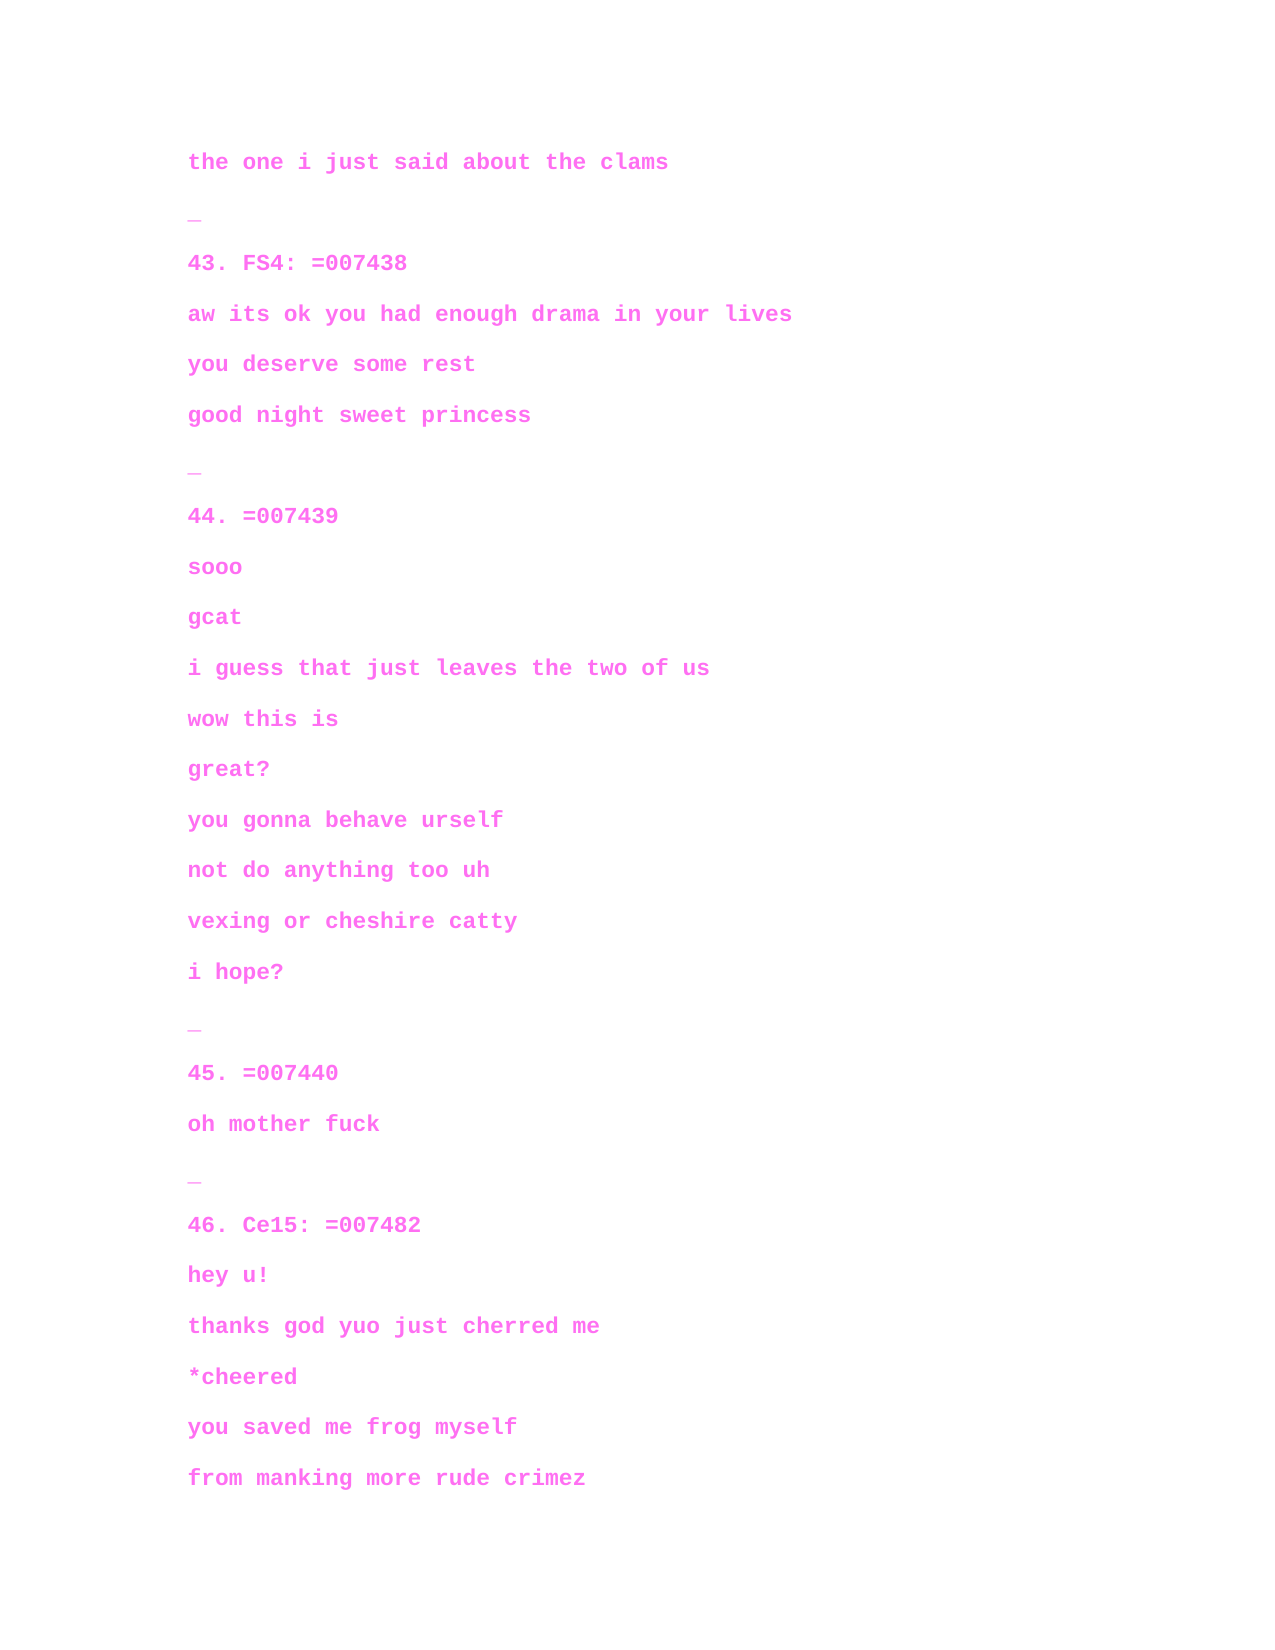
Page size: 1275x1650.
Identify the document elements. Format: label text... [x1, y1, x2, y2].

text great? [187, 757, 1087, 783]
text hey u! [187, 1264, 1087, 1290]
text *cheered [187, 1365, 1087, 1391]
text good night sweet princess [187, 403, 1087, 429]
text you gonna behave urself [187, 808, 1087, 834]
text thanks god yuo just cherred me [187, 1314, 1087, 1340]
text i hope? [187, 960, 1087, 986]
text _ [187, 1011, 1087, 1037]
text i guess that just leaves the two of us [187, 656, 1087, 682]
text 45. =007440 [187, 1061, 1087, 1087]
text from manking more rude crimez [187, 1466, 1087, 1492]
text you deserve some rest [187, 352, 1087, 378]
text _ [187, 1162, 1087, 1188]
text wow this is [187, 707, 1087, 733]
text _ [187, 454, 1087, 480]
text 46. Ce15: =007482 [187, 1213, 1087, 1239]
text the one i just said about the clams [187, 150, 1087, 176]
text oh mother fuck [187, 1112, 1087, 1138]
text 43. FS4: =007438 [187, 251, 1087, 277]
text aw its ok you had enough drama in your lives [187, 302, 1087, 328]
text not do anything too uh [187, 859, 1087, 885]
text sooo [187, 555, 1087, 581]
text 44. =007439 [187, 504, 1087, 530]
text you saved me frog myself [187, 1416, 1087, 1442]
text vexing or cheshire catty [187, 909, 1087, 935]
text _ [187, 201, 1087, 227]
text gcat [187, 606, 1087, 632]
